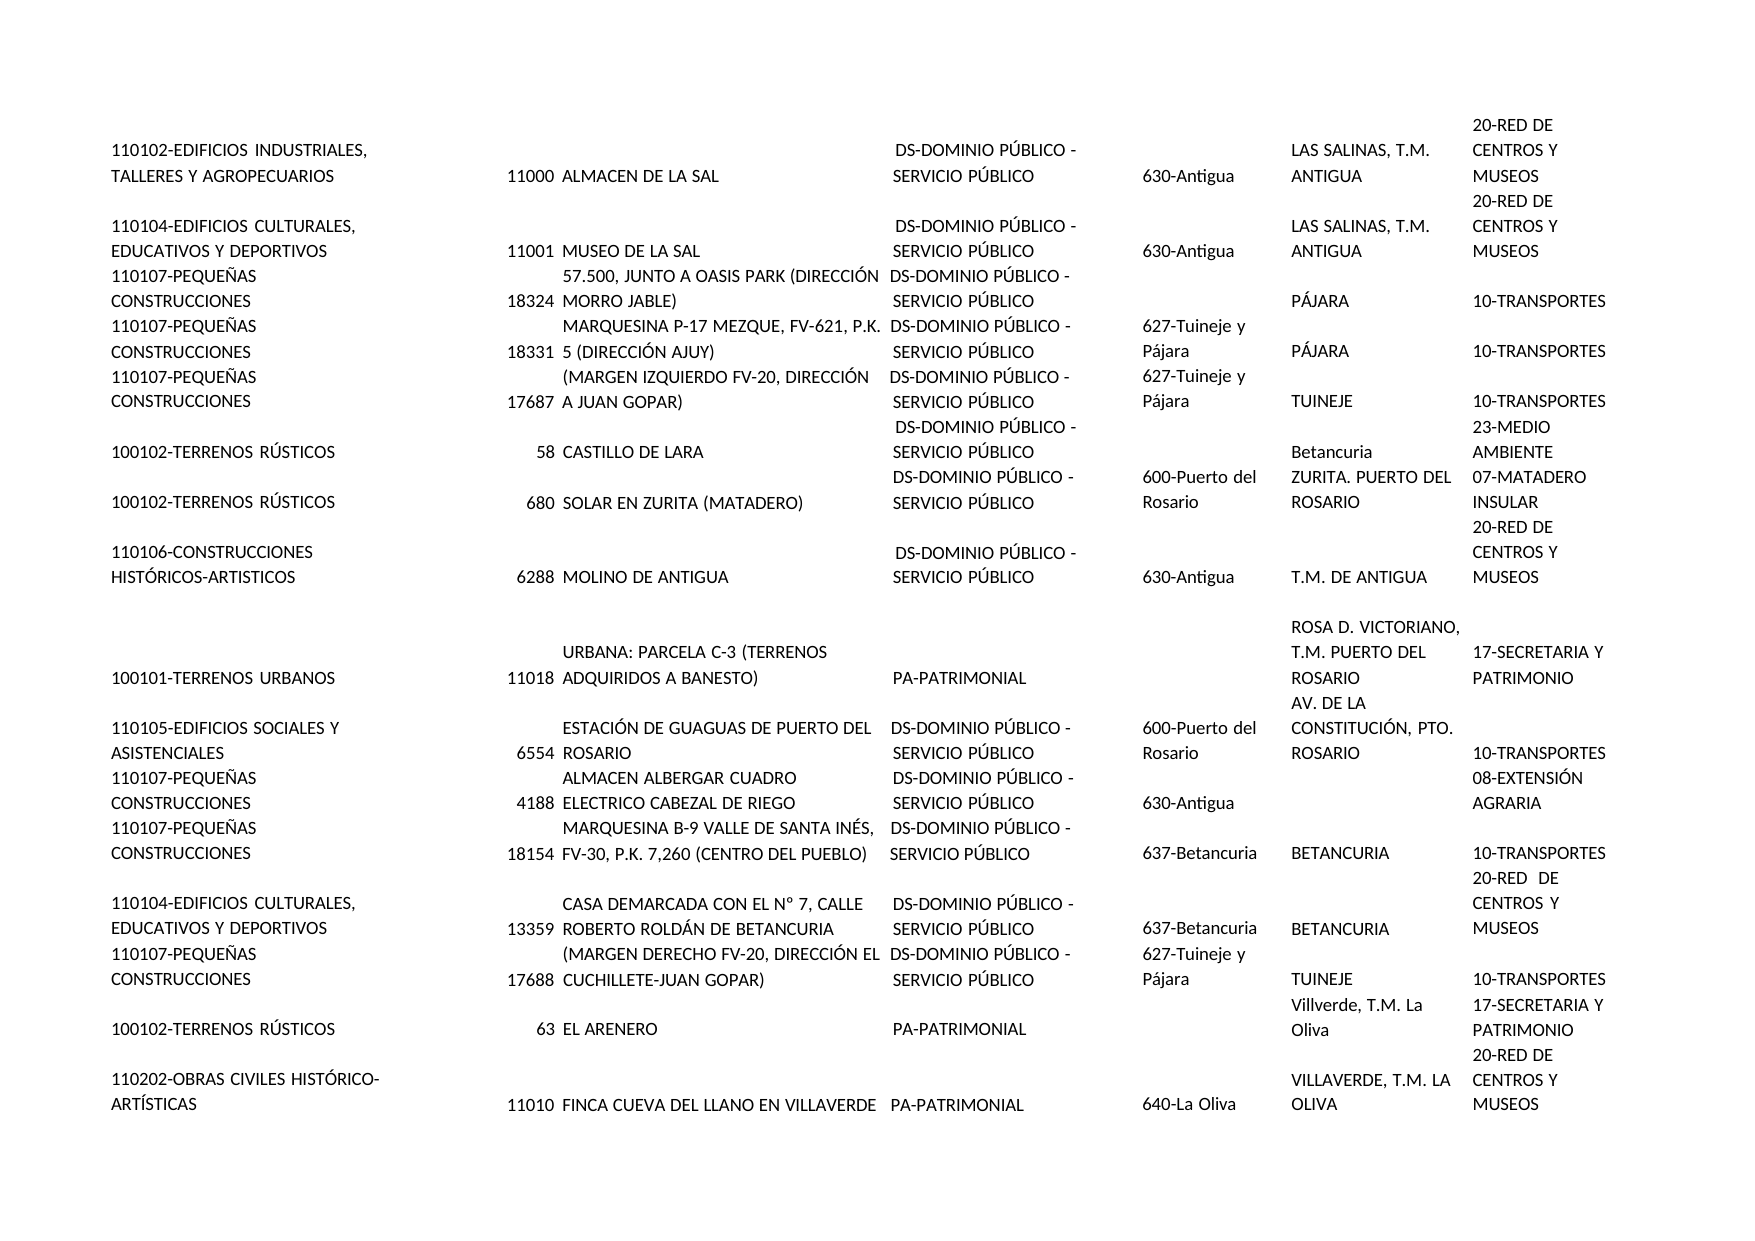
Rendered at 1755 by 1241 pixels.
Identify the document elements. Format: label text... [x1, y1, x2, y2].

table_cell 63 EL ARENERO PA-PATRIMONIAL [445, 993, 1109, 1093]
table_cell 23-MEDIO AMBIENTE [1467, 415, 1615, 466]
table_cell DS-DOMINIO PÚBLICO - 680 SOLAR EN ZURITA (MATADERO) SERVICIO PÚBLICO DS-DOMINIO PÚBLICO - [445, 466, 1109, 566]
table_cell [1109, 415, 1276, 466]
table_cell TALLERES Y AGROPECUARIOS 110104-EDIFICIOS CULTURALES, [105, 164, 445, 239]
table_cell 11010 FINCA CUEVA DEL LLANO EN VILLAVERDE PA-PATRIMONIAL [445, 1093, 1109, 1126]
table_cell DS-DOMINIO PÚBLICO - 58 CASTILLO DE LARA SERVICIO PÚBLICO [445, 415, 1109, 466]
table_cell 10-TRANSPORTES 08-EXTENSIÓN AGRARIA 10-TRANSPORTES 20-RED DE CENTROS Y MUSEOS [1467, 742, 1615, 943]
table_cell ROSARIO BETANCURIA BETANCURIA [1276, 742, 1467, 943]
table_header 20-RED DE CENTROS Y [1467, 107, 1615, 164]
table_cell Villverde, T.M. La Oliva VILLAVERDE, T.M. LA [1276, 993, 1467, 1093]
table_cell 100102-TERRENOS RÚSTICOS 110202-OBRAS CIVILES HISTÓRICO- [105, 993, 445, 1093]
table_cell 100102-TERRENOS RÚSTICOS [105, 415, 445, 466]
table_cell MUSEOS [1467, 1093, 1615, 1126]
table_cell Betancuria [1276, 415, 1467, 466]
table_cell Pájara 627-Tuineje y Pájara [1109, 340, 1276, 415]
table_cell PATRIMONIO [1467, 666, 1615, 742]
table_header [1109, 107, 1276, 164]
table_cell CONSTRUCCIONES 110107-PEQUEÑAS CONSTRUCCIONES [105, 340, 445, 415]
table_cell [1109, 993, 1276, 1093]
table_cell 18331 5 (DIRECCIÓN AJUY) SERVICIO PÚBLICO (MARGEN IZQUIERDO FV-20, DIRECCIÓN DS-DOMINIO PÚBLICO - 17687 A JUAN GOPAR) SERVICIO PÚBLICO [445, 340, 1109, 415]
table_cell 07-MATADERO INSULAR 20-RED DE CENTROS Y [1467, 466, 1615, 566]
table_cell 6554 ROSARIO SERVICIO PÚBLICO ALMACEN ALBERGAR CUADRO DS-DOMINIO PÚBLICO - 4188 ELECTRICO CABEZAL DE RIEGO SERVICIO PÚBLICO MARQUESINA B-9 VALLE DE SANTA INÉS, DS-DOMINIO PÚBLICO - 18154 FV-30, P.K. 7,260 (CENTRO DEL PUEBLO) SERVICIO PÚBLICO CASA DEMARCADA CON EL Nº 7, CALLE DS-DOMINIO PÚBLICO - 13359 ROBERTO ROLDÁN DE BETANCURIA SERVICIO PÚBLICO [445, 742, 1109, 943]
table_cell ANTIGUA LAS SALINAS, T.M. [1276, 164, 1467, 239]
table_cell ZURITA. PUERTO DEL ROSARIO [1276, 466, 1467, 566]
table_cell TUINEJE [1276, 943, 1467, 993]
table_cell (MARGEN DERECHO FV-20, DIRECCIÓN EL DS-DOMINIO PÚBLICO - 17688 CUCHILLETE-JUAN GOPAR) SERVICIO PÚBLICO [445, 943, 1109, 993]
table_cell 627-Tuineje y Pájara [1109, 943, 1276, 993]
table_cell 100101-TERRENOS URBANOS 110105-EDIFICIOS SOCIALES Y [105, 666, 445, 742]
table_cell 630-Antigua [1109, 566, 1276, 604]
table_cell ARTÍSTICAS [105, 1093, 445, 1126]
table_header LAS SALINAS, T.M. [1276, 107, 1467, 164]
table_cell 600-Puerto del [1109, 666, 1276, 742]
table_cell URBANA: PARCELA C-3 (TERRENOS [445, 604, 1109, 666]
table_cell MUSEOS 10-TRANSPORTES [1467, 239, 1615, 340]
table_cell 11000 ALMACEN DE LA SAL SERVICIO PÚBLICO DS-DOMINIO PÚBLICO - [445, 164, 1109, 239]
table_cell ROSA D. VICTORIANO, T.M. PUERTO DEL [1276, 604, 1467, 666]
table_cell MUSEOS [1467, 566, 1615, 604]
table_cell ASISTENCIALES 110107-PEQUEÑAS CONSTRUCCIONES 110107-PEQUEÑAS CONSTRUCCIONES 110104-EDIFICIOS CULTURALES, EDUCATIVOS Y DEPORTIVOS [105, 742, 445, 943]
table_cell 10-TRANSPORTES 10-TRANSPORTES [1467, 340, 1615, 415]
table_cell Rosario 630-Antigua 637-Betancuria 637-Betancuria [1109, 742, 1276, 943]
table_cell 640-La Oliva [1109, 1093, 1276, 1126]
table_cell MUSEOS 20-RED DE CENTROS Y [1467, 164, 1615, 239]
table_cell [1109, 604, 1276, 666]
table_cell 10-TRANSPORTES [1467, 943, 1615, 993]
table_cell [105, 604, 445, 666]
table_cell 17-SECRETARIA Y PATRIMONIO 20-RED DE CENTROS Y [1467, 993, 1615, 1093]
table_cell 110107-PEQUEÑAS CONSTRUCCIONES [105, 943, 445, 993]
table_cell 11018 ADQUIRIDOS A BANESTO) PA-PATRIMONIAL ESTACIÓN DE GUAGUAS DE PUERTO DEL DS-DOMINIO PÚBLICO - [445, 666, 1109, 742]
table_cell 630-Antigua [1109, 164, 1276, 239]
table_cell HISTÓRICOS-ARTISTICOS [105, 566, 445, 604]
table_cell PÁJARA TUINEJE [1276, 340, 1467, 415]
table_header DS-DOMINIO PÚBLICO - [445, 107, 1109, 164]
table_cell 6288 MOLINO DE ANTIGUA SERVICIO PÚBLICO [445, 566, 1109, 604]
table_cell OLIVA [1276, 1093, 1467, 1126]
table_cell EDUCATIVOS Y DEPORTIVOS 110107-PEQUEÑAS CONSTRUCCIONES 110107-PEQUEÑAS [105, 239, 445, 340]
table_cell ROSARIO AV. DE LA CONSTITUCIÓN, PTO. [1276, 666, 1467, 742]
table_cell 11001 MUSEO DE LA SAL SERVICIO PÚBLICO 57.500, JUNTO A OASIS PARK (DIRECCIÓN DS-DOMINIO PÚBLICO - 18324 MORRO JABLE) SERVICIO PÚBLICO MARQUESINA P-17 MEZQUE, FV-621, P.K. DS-DOMINIO PÚBLICO - [445, 239, 1109, 340]
table_header 110102-EDIFICIOS INDUSTRIALES, [105, 107, 445, 164]
table_cell ANTIGUA PÁJARA [1276, 239, 1467, 340]
table_cell 17-SECRETARIA Y [1467, 604, 1615, 666]
table_cell 100102-TERRENOS RÚSTICOS 110106-CONSTRUCCIONES [105, 466, 445, 566]
table_cell T.M. DE ANTIGUA [1276, 566, 1467, 604]
table_cell 600-Puerto del Rosario [1109, 466, 1276, 566]
table_cell 630-Antigua 627-Tuineje y [1109, 239, 1276, 340]
